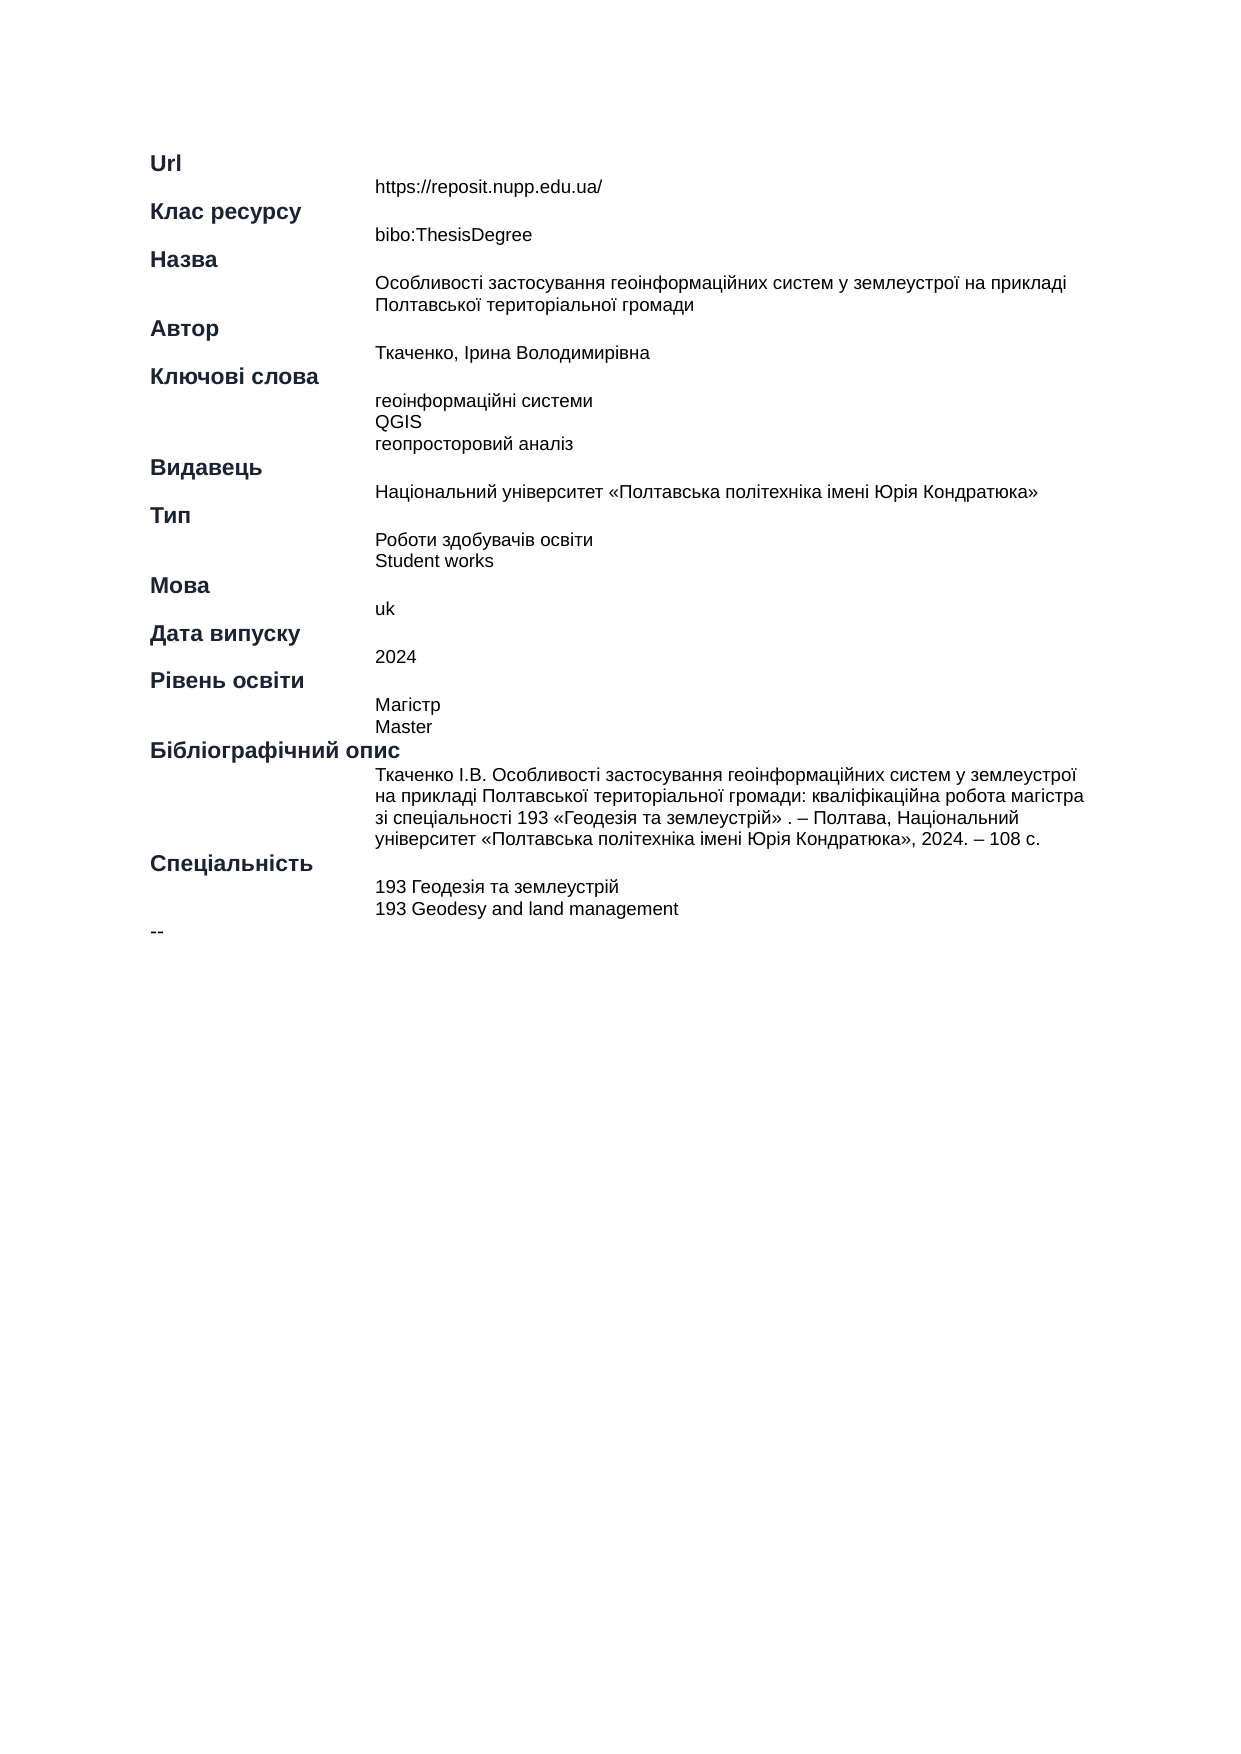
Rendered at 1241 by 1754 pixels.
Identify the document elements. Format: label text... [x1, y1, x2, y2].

text Бібліографічний опис [150, 737, 1090, 763]
text https://reposit.nupp.edu.ua/ [375, 176, 1090, 198]
text Автор [150, 315, 1090, 342]
text Рівень освіти [150, 667, 1090, 694]
text -- [150, 919, 1090, 943]
text 193 Geodesy and land management [375, 897, 1090, 919]
text Видавець [150, 454, 1090, 481]
text 193 Геодезія та землеустрій [375, 876, 1090, 897]
text Ткаченко І.В. Особливості застосування геоінформаційних систем у землеустрої на прикладі Полтавської територіальної громади: кваліфікаційна робота магістра зі спеціальності 193 «Геодезія та землеустрій» . – Полтава, Національний університет «Полтавська політехніка імені Юрія Кондратюка», 2024. – 108 с. [375, 763, 1090, 849]
text Національний університет «Полтавська політехніка імені Юрія Кондратюка» [375, 481, 1090, 502]
text Роботи здобувачів освіти [375, 528, 1090, 550]
text геопросторовий аналіз [375, 433, 1090, 454]
text Дата випуску [150, 619, 1090, 646]
text Особливості застосування геоінформаційних систем у землеустрої на прикладі Полтавської територіальної громади [375, 272, 1090, 315]
text 2024 [375, 646, 1090, 667]
text Ключові слова [150, 363, 1090, 389]
text Master [375, 715, 1090, 737]
text Спеціальність [150, 849, 1090, 876]
text Магістр [375, 694, 1090, 715]
text геоінформаційні системи [375, 389, 1090, 411]
text uk [375, 598, 1090, 619]
text QGIS [375, 411, 1090, 433]
text Мова [150, 572, 1090, 598]
text Тип [150, 502, 1090, 528]
text Ткаченко, Ірина Володимирівна [375, 342, 1090, 363]
text Student works [375, 550, 1090, 572]
text Назва [150, 246, 1090, 272]
text bibo:ThesisDegree [375, 224, 1090, 246]
text Url [150, 150, 1090, 176]
text Клас ресурсу [150, 198, 1090, 224]
